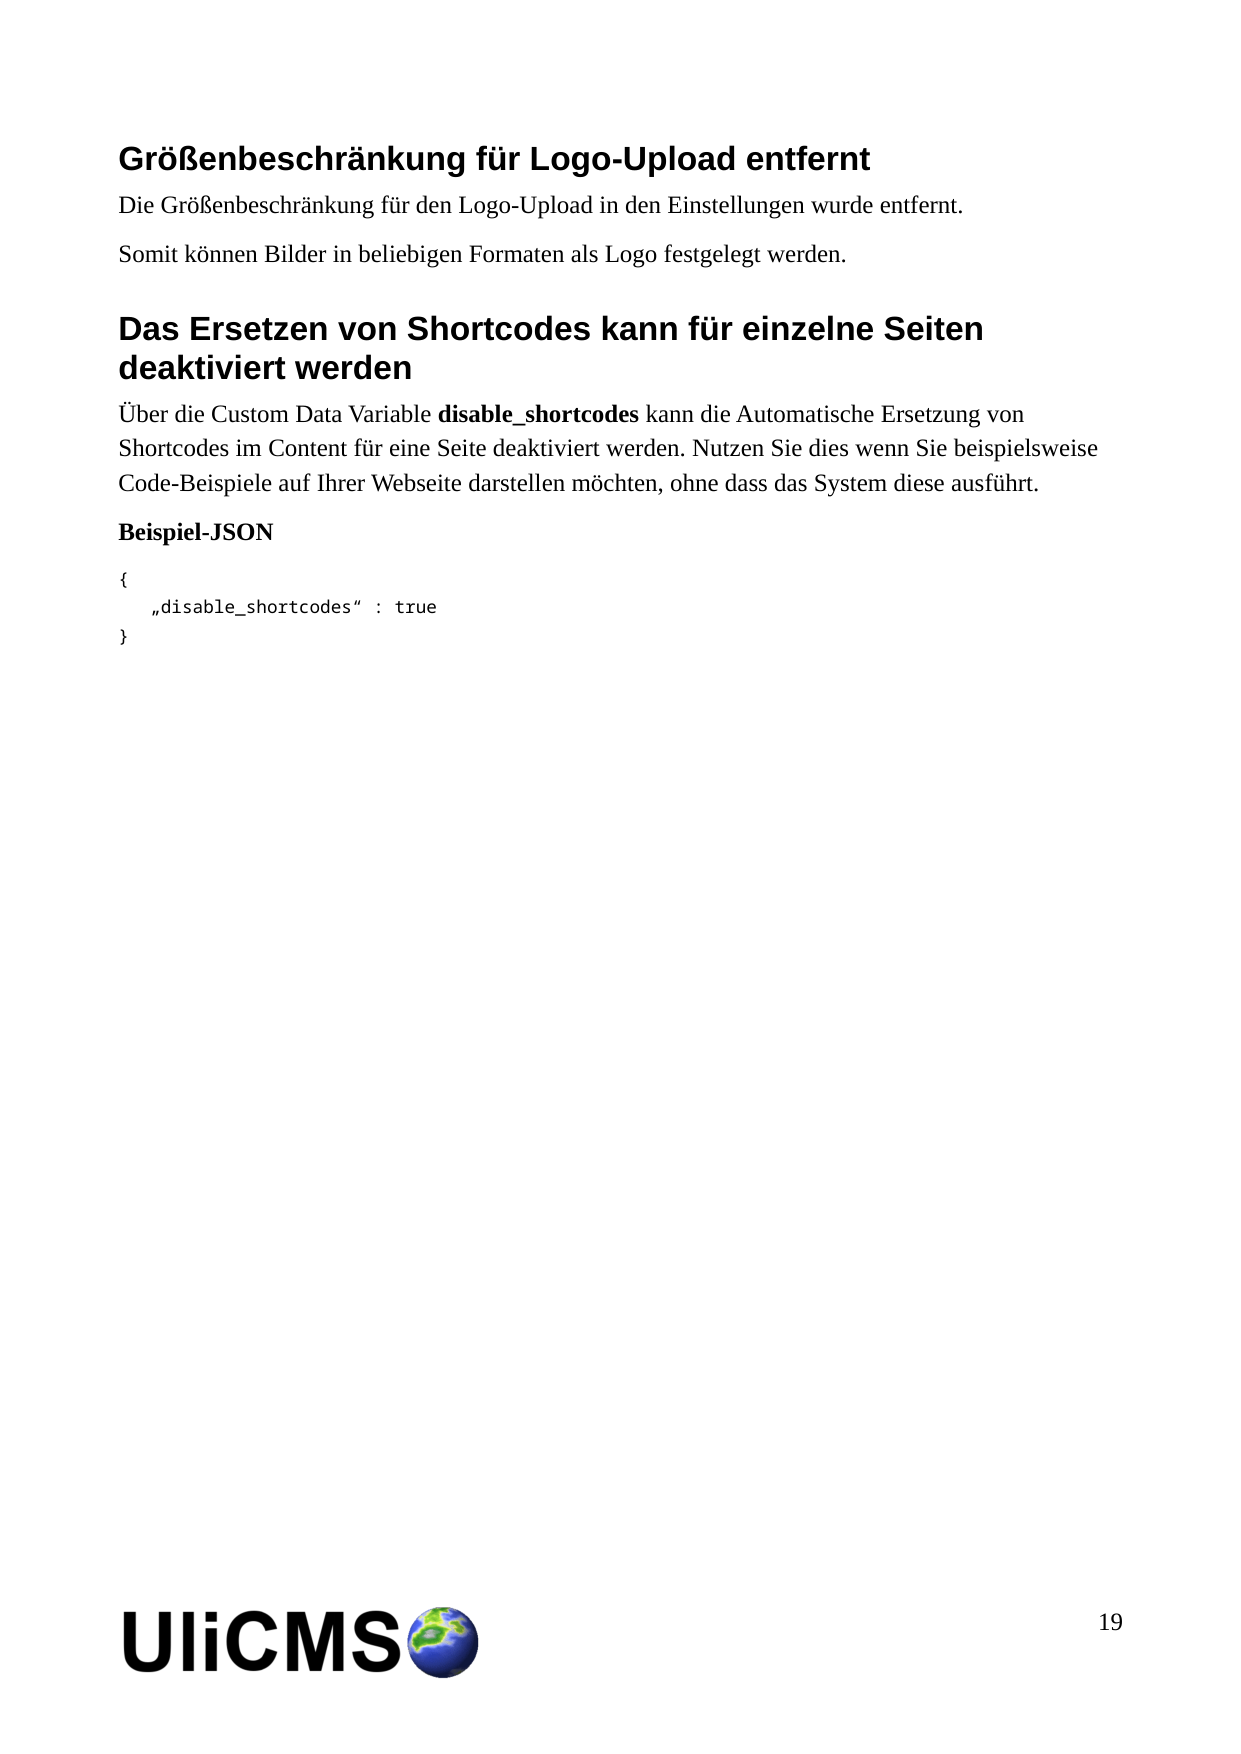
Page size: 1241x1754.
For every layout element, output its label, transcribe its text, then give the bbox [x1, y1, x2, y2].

text Beispiel-JSON [118, 517, 1123, 546]
subtitle Größenbeschränkung für Logo-Upload entfernt [118, 139, 1123, 178]
subtitle Das Ersetzen von Shortcodes kann für einzelne Seiten deaktiviert werden [118, 309, 1123, 386]
text { „disable_shortcodes“ : true } [118, 566, 1123, 648]
text Die Größenbeschränkung für den Logo-Upload in den Einstellungen wurde entfernt. [118, 190, 1123, 219]
text Über die Custom Data Variable disable_shortcodes kann die Automatische Ersetzung von Shortcodes im Content für eine Seite deaktiviert werden. Nutzen Sie dies wenn Sie beispielsweise Code-Beispiele auf Ihrer Webseite darstellen möchten, ohne dass das System diese ausführt. [118, 399, 1123, 497]
picture [118, 1607, 479, 1681]
text Somit können Bilder in beliebigen Formaten als Logo festgelegt werden. [118, 239, 1123, 268]
